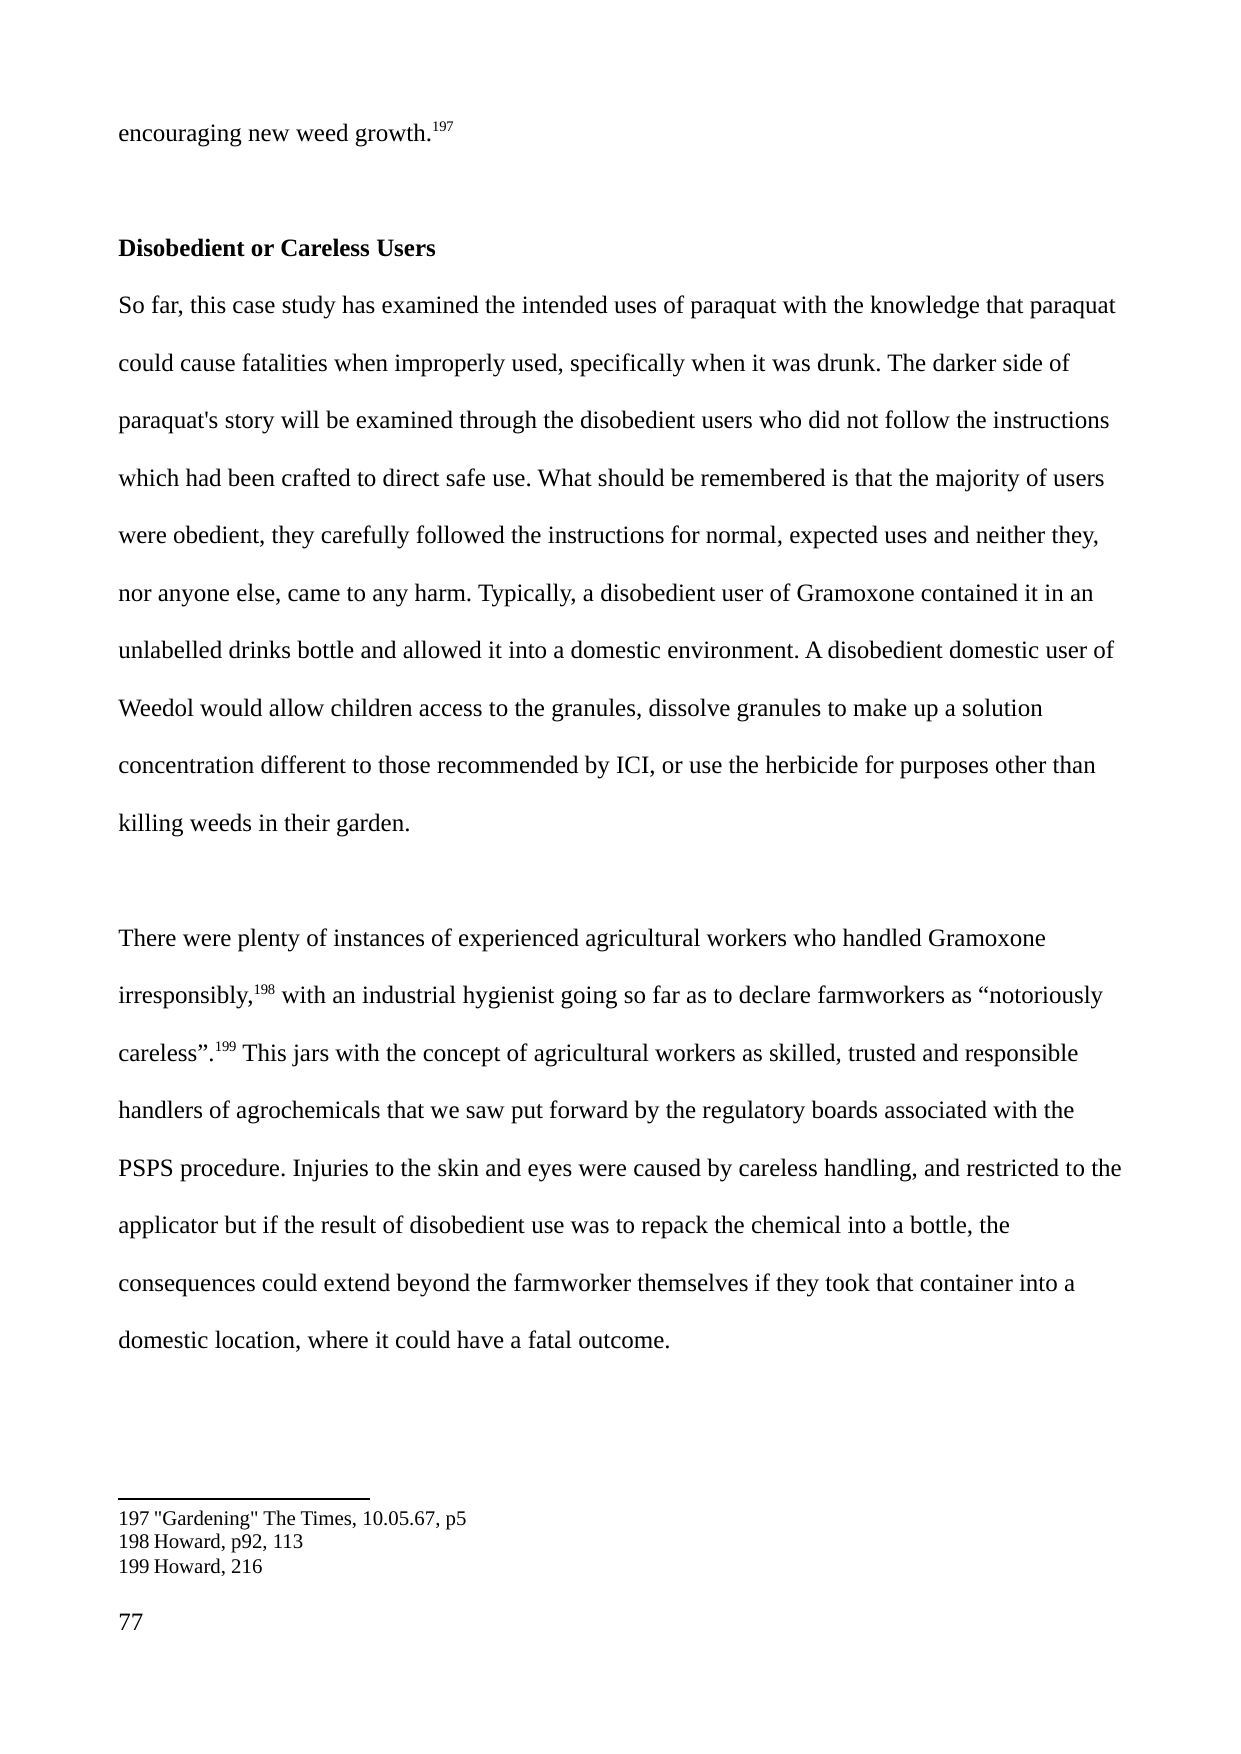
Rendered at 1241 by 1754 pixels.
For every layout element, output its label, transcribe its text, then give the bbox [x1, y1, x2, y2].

text Howard, p92, 113 [118, 1529, 1122, 1553]
text "Gardening" The Times, 10.05.67, p5 [118, 1505, 1122, 1529]
text So far, this case study has examined the intended uses of paraquat with the knowledge that paraquat could cause fatalities when improperly used, specifically when it was drunk. The darker side of paraquat's story will be examined through the disobedient users who did not follow the instructions which had been crafted to direct safe use. What should be remembered is that the majority of users were obedient, they carefully followed the instructions for normal, expected uses and neither they, nor anyone else, came to any harm. Typically, a disobedient user of Gramoxone contained it in an unlabelled drinks bottle and allowed it into a domestic environment. A disobedient domestic user of Weedol would allow children access to the granules, dissolve granules to make up a solution concentration different to those recommended by ICI, or use the herbicide for purposes other than killing weeds in their garden. [118, 291, 1122, 837]
text There were plenty of instances of experienced agricultural workers who handled Gramoxone irresponsibly, with an industrial hygienist going so far as to declare farmworkers as “notoriously careless”. This jars with the concept of agricultural workers as skilled, trusted and responsible handlers of agrochemicals that we saw put forward by the regulatory boards associated with the PSPS procedure. Injuries to the skin and eyes were caused by careless handling, and restricted to the applicator but if the result of disobedient use was to repack the chemical into a bottle, the consequences could extend beyond the farmworker themselves if they took that container into a domestic location, where it could have a fatal outcome. [118, 923, 1122, 1354]
text encouraging new weed growth. [118, 118, 1122, 147]
text Disobedient or Careless Users [118, 233, 1122, 262]
text Howard, 216 [118, 1553, 1122, 1578]
